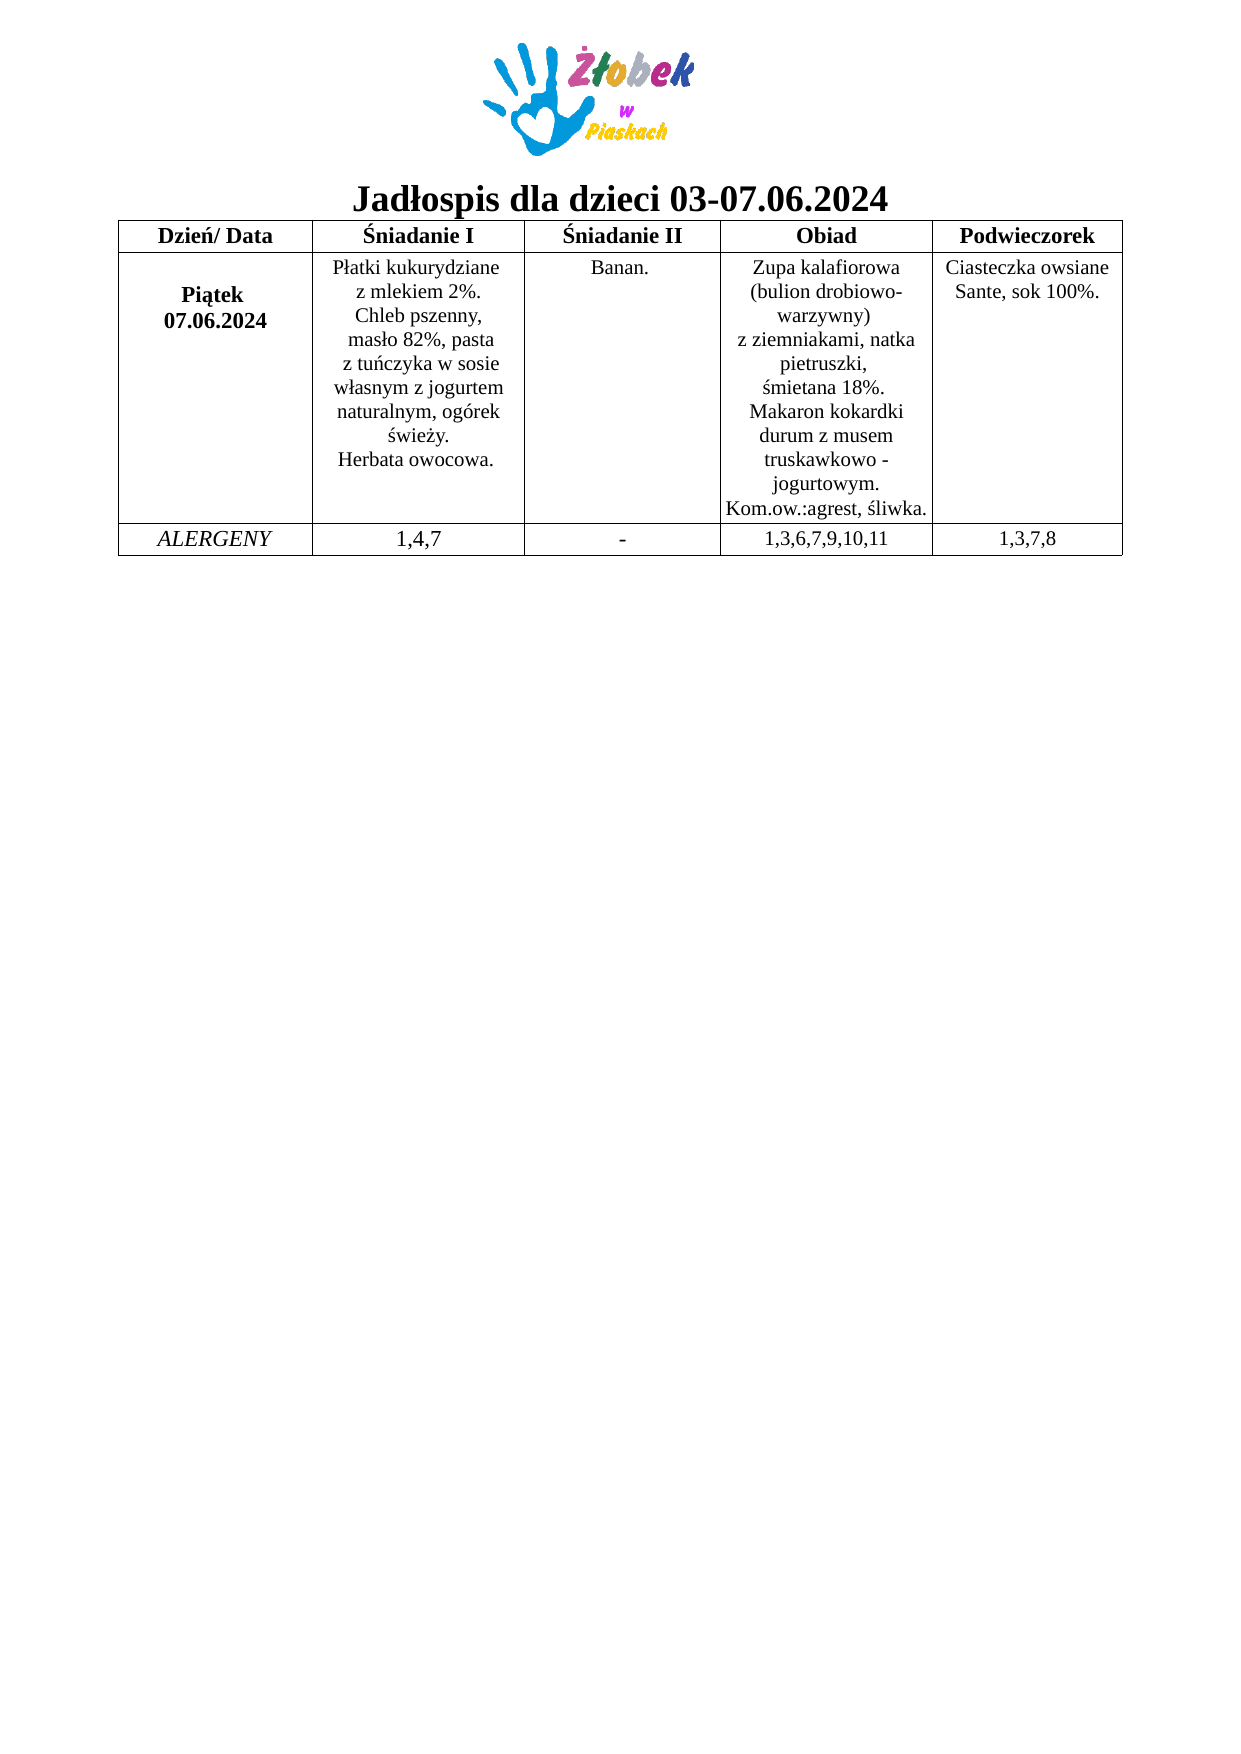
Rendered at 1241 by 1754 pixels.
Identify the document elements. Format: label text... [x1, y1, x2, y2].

table_cell ALERGENY [119, 524, 312, 555]
table_cell - [525, 524, 720, 555]
table_header Śniadanie I [313, 221, 524, 252]
picture [518, 108, 554, 143]
table_cell 1,3,6,7,9,10,11 [721, 524, 932, 555]
table_cell Piątek 07.06.2024 [119, 253, 312, 522]
table_cell 1,3,7,8 [933, 524, 1122, 555]
table_header Podwieczorek [933, 221, 1122, 252]
table_cell Ciasteczka owsiane Sante, sok 100%. [933, 253, 1122, 522]
table_cell 1,4,7 [313, 524, 524, 555]
picture [483, 43, 694, 156]
table_header Dzień/ Data [119, 221, 312, 252]
table_header Śniadanie II [525, 221, 720, 252]
table_header Obiad [721, 221, 932, 252]
table_cell Zupa kalafiorowa (bulion drobiowo-warzywny) z ziemniakami, natka pietruszki, śmietana 18%. Makaron kokardki durum z musem truskawkowo -jogurtowym. Kom.ow.:agrest, śliwka. [721, 253, 932, 522]
table_cell Banan. [525, 253, 720, 522]
table_cell Płatki kukurydziane z mlekiem 2%. Chleb pszenny, masło 82%, pasta z tuńczyka w sosie własnym z jogurtem naturalnym, ogórek świeży. Herbata owocowa. [313, 253, 524, 522]
text Jadłospis dla dzieci 03-07.06.2024 [118, 176, 1122, 219]
